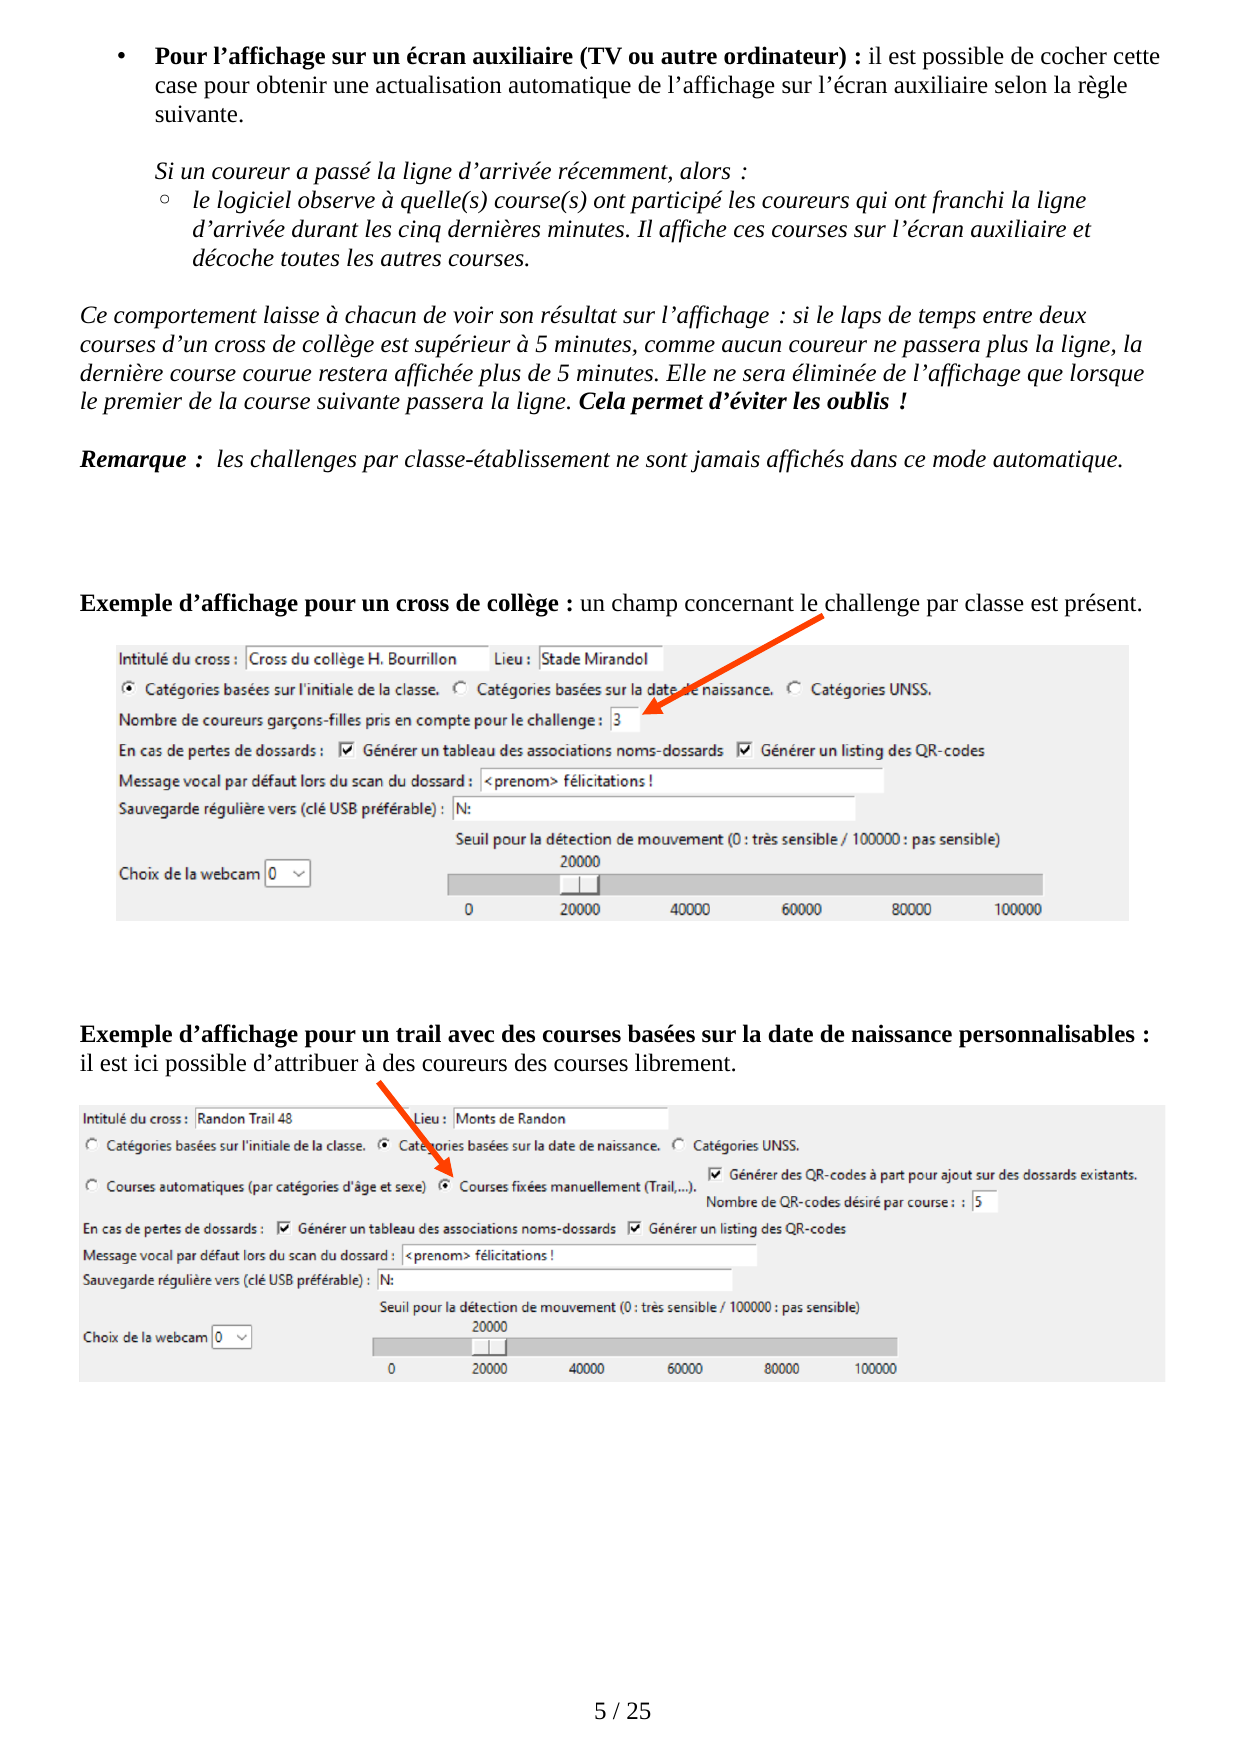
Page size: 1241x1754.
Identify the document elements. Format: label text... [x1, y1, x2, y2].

text Exemple d’affichage pour un trail avec des courses basées sur la date de naissance personnalisables : il est ici possible d’attribuer à des coureurs des courses librement. [79, 1019, 1165, 1076]
text Exemple d’affichage pour un cross de collège : un champ concernant le challenge par classe est présent. [79, 588, 1165, 616]
text Ce comportement laisse à chacun de voir son résultat sur l’affichage : si le laps de temps entre deux courses d’un cross de collège est supérieur à 5 minutes, comme aucun coureur ne passera plus la ligne, la dernière course courue restera affichée plus de 5 minutes. Elle ne sera éliminée de l’affichage que lorsque le premier de la course suivante passera la ligne. Cela permet d’éviter les oublis ! [79, 300, 1165, 415]
list Si un coureur a passé la ligne d’arrivée récemment, alors : [117, 128, 1165, 185]
picture [116, 645, 1129, 921]
list le logiciel observe à quelle(s) course(s) ont participé les coureurs qui ont franchi la ligne d’arrivée durant les cinq dernières minutes. Il affiche ces courses sur l’écran auxiliaire et décoche toutes les autres courses. [154, 185, 1165, 271]
list Pour l’affichage sur un écran auxiliaire (TV ou autre ordinateur) : il est possible de cocher cette case pour obtenir une actualisation automatique de l’affichage sur l’écran auxiliaire selon la règle suivante. [117, 41, 1165, 128]
text Remarque : les challenges par classe-établissement ne sont jamais affichés dans ce mode automatique. [79, 444, 1165, 473]
picture [79, 1105, 1166, 1382]
